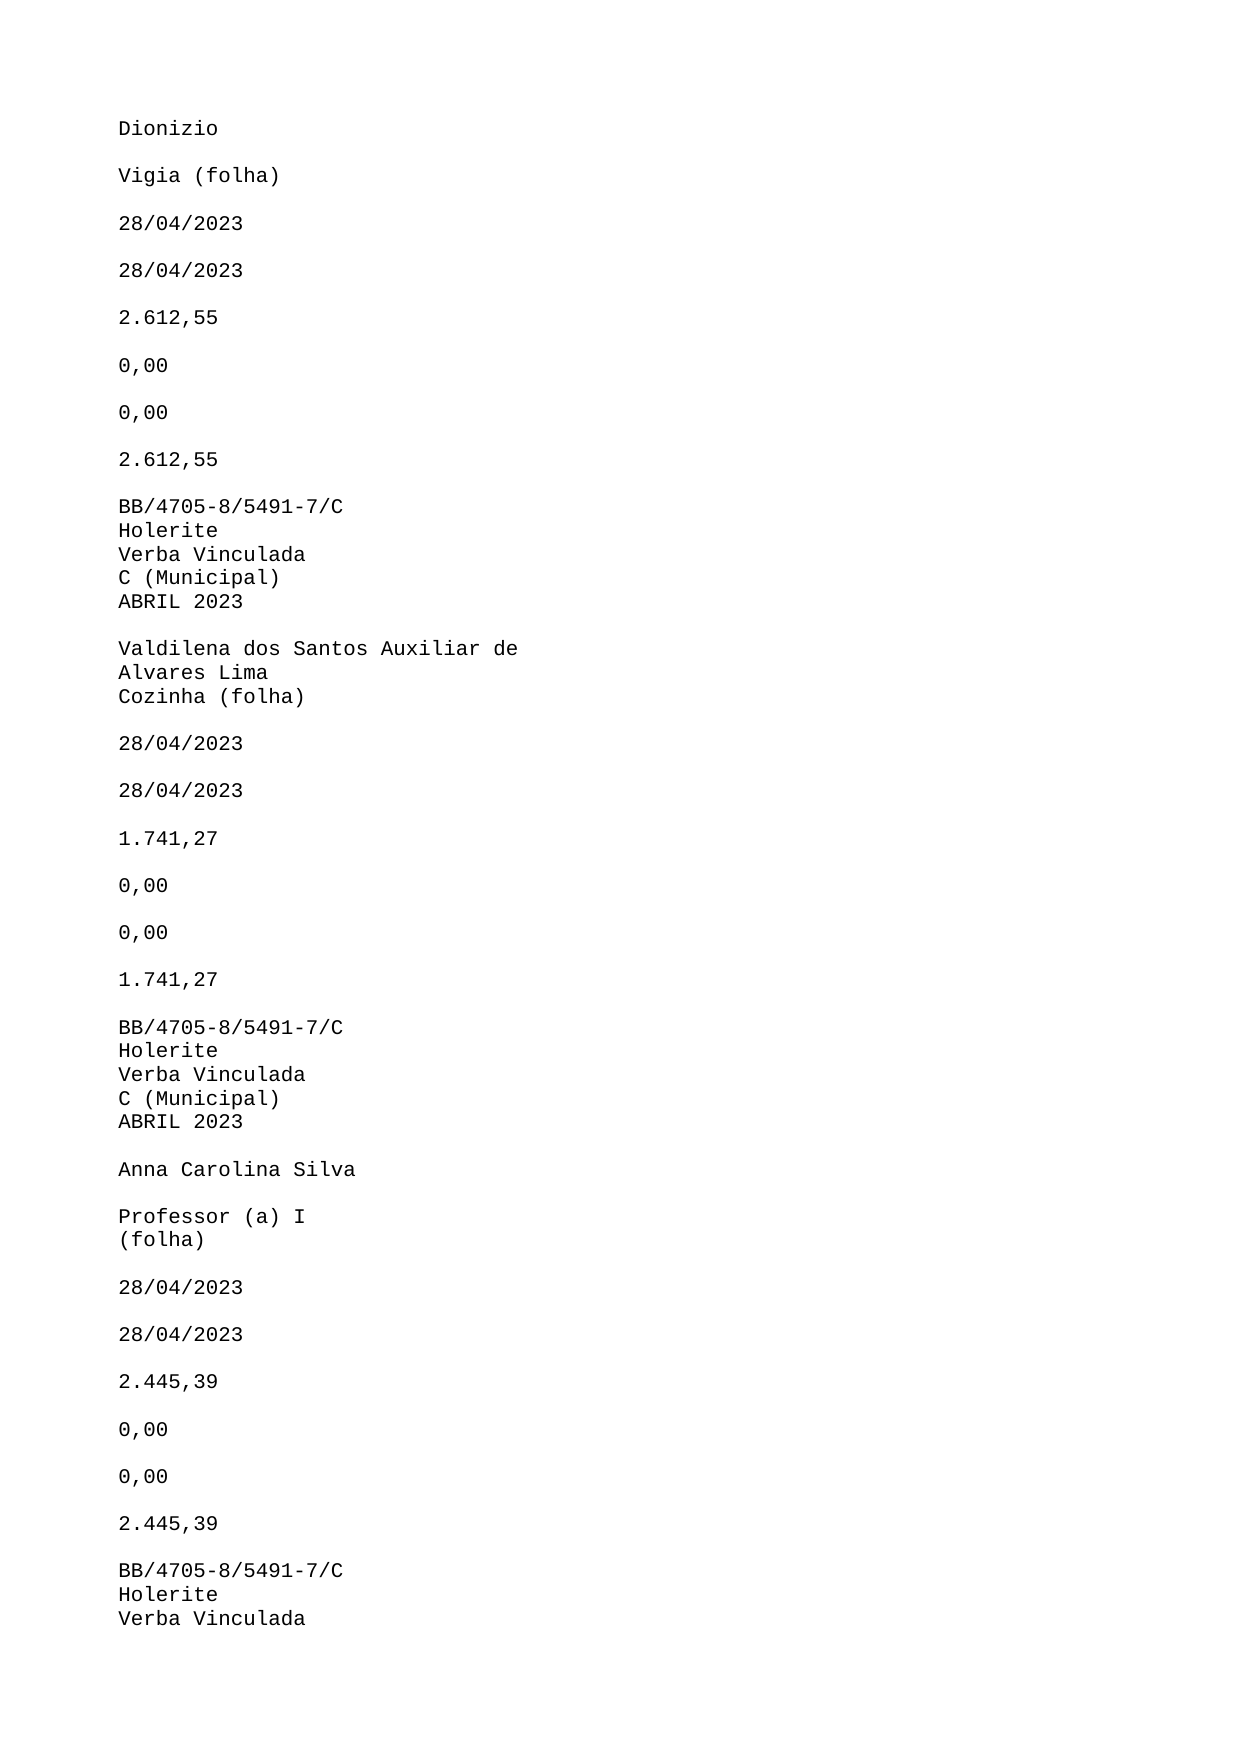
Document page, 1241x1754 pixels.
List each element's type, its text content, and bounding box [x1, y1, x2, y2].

text C (Municipal) [118, 567, 1122, 591]
text 0,00 [118, 354, 1122, 378]
text Cozinha (folha) [118, 686, 1122, 709]
text 0,00 [118, 402, 1122, 426]
text 2.612,55 [118, 307, 1122, 331]
text ABRIL 2023 [118, 591, 1122, 615]
text BB/4705-8/5491-7/C [118, 1017, 1122, 1040]
text Holerite [118, 1040, 1122, 1064]
text C (Municipal) [118, 1088, 1122, 1111]
text Verba Vinculada [118, 1064, 1122, 1088]
text 2.445,39 [118, 1371, 1122, 1395]
text Alvares Lima [118, 662, 1122, 686]
text Dionizio [118, 118, 1122, 142]
text 0,00 [118, 875, 1122, 898]
text 28/04/2023 [118, 1324, 1122, 1348]
text 0,00 [118, 1419, 1122, 1442]
text Professor (a) I [118, 1206, 1122, 1229]
text (folha) [118, 1229, 1122, 1253]
text 1.741,27 [118, 969, 1122, 993]
text 28/04/2023 [118, 260, 1122, 284]
text ABRIL 2023 [118, 1111, 1122, 1135]
text 28/04/2023 [118, 213, 1122, 236]
text 28/04/2023 [118, 780, 1122, 804]
text Holerite [118, 520, 1122, 544]
text 0,00 [118, 922, 1122, 946]
text 28/04/2023 [118, 733, 1122, 757]
text Verba Vinculada [118, 1608, 1122, 1631]
text BB/4705-8/5491-7/C [118, 1561, 1122, 1584]
text BB/4705-8/5491-7/C [118, 496, 1122, 520]
text Holerite [118, 1584, 1122, 1608]
text 0,00 [118, 1466, 1122, 1489]
text Valdilena dos Santos Auxiliar de [118, 638, 1122, 662]
text Verba Vinculada [118, 544, 1122, 567]
text 2.445,39 [118, 1513, 1122, 1537]
text 28/04/2023 [118, 1277, 1122, 1300]
text Anna Carolina Silva [118, 1158, 1122, 1182]
text Vigia (folha) [118, 165, 1122, 189]
text 1.741,27 [118, 827, 1122, 851]
text 2.612,55 [118, 449, 1122, 473]
